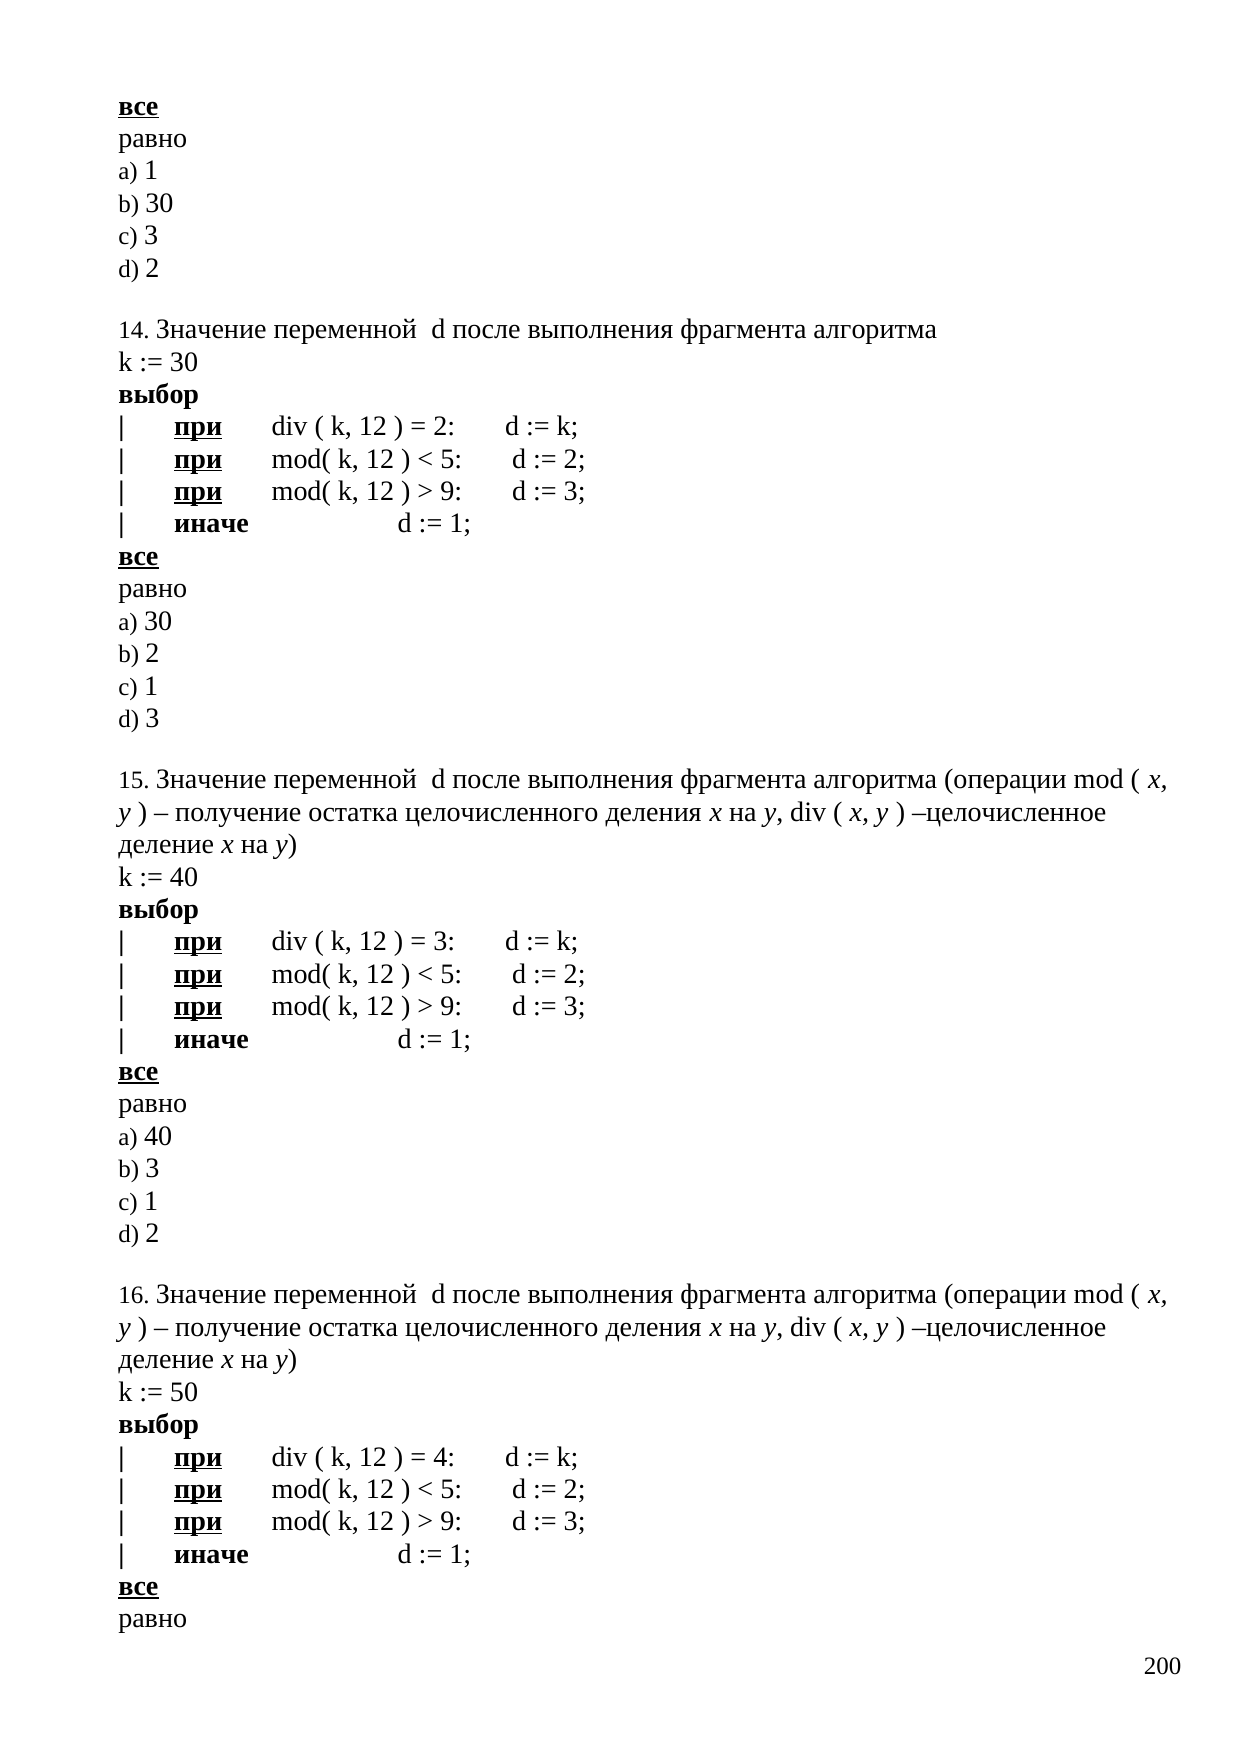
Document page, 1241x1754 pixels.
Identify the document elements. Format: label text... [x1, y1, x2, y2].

text 15. Значение переменной d после выполнения фрагмента алгоритма (операции mod ( х, y ) – получение остатка целочисленного деления х на y, div ( х, y ) –целочисленное деление х на y) k := 40 выбор | при div ( k, 12 ) = 3: d := k; | при mod( k, 12 ) < 5: d := 2; | при mod( k, 12 ) > 9: d := 3; | иначе d := 1; все равно a) 40 b) 3 c) 1 d) 2 [118, 762, 1181, 1248]
text 16. Значение переменной d после выполнения фрагмента алгоритма (операции mod ( х, y ) – получение остатка целочисленного деления х на y, div ( х, y ) –целочисленное деление х на y) k := 50 выбор | при div ( k, 12 ) = 4: d := k; | при mod( k, 12 ) < 5: d := 2; | при mod( k, 12 ) > 9: d := 3; | иначе d := 1; все равно [118, 1278, 1181, 1634]
text 14. Значение переменной d после выполнения фрагмента алгоритма k := 30 выбор | при div ( k, 12 ) = 2: d := k; | при mod( k, 12 ) < 5: d := 2; | при mod( k, 12 ) > 9: d := 3; | иначе d := 1; все равно a) 30 b) 2 c) 1 d) 3 [118, 312, 1181, 733]
text все равно a) 1 b) 30 c) 3 d) 2 [118, 89, 1181, 283]
